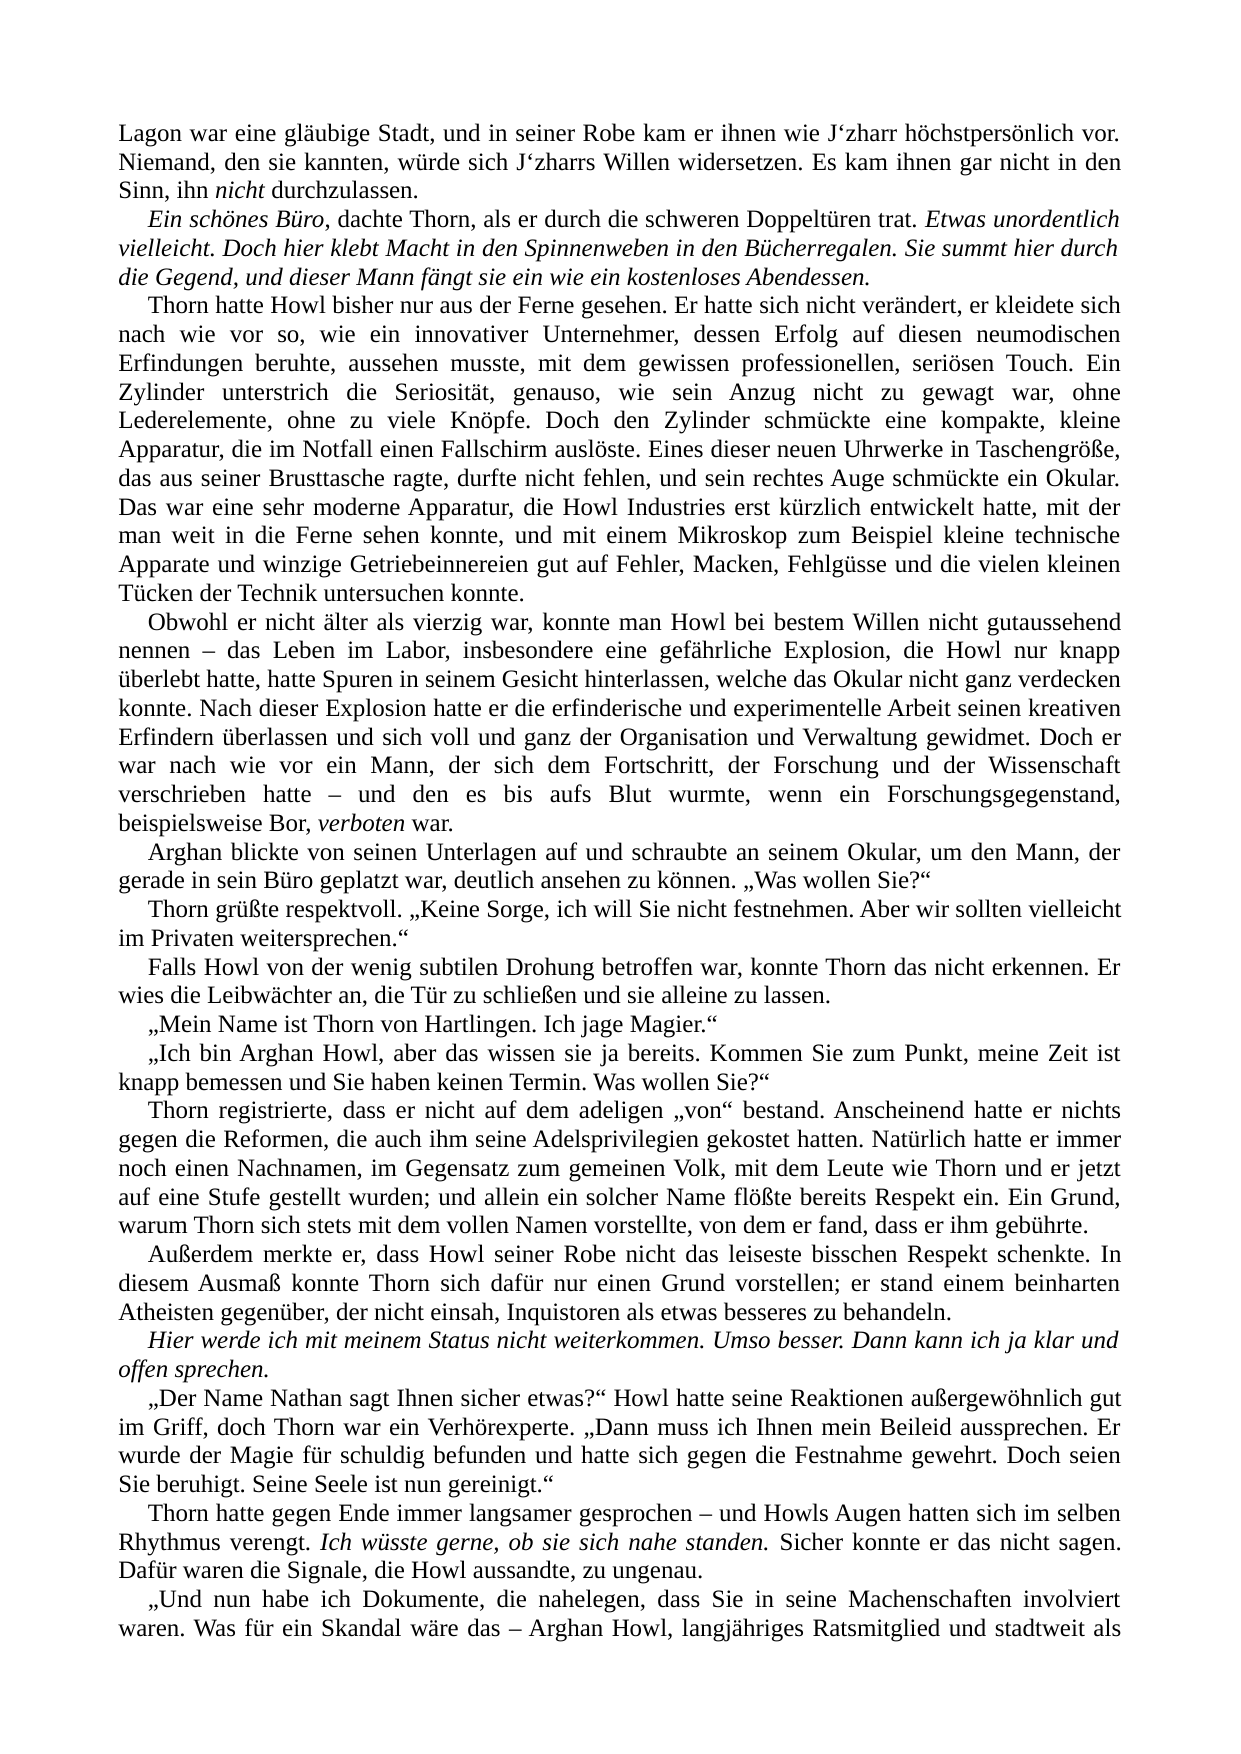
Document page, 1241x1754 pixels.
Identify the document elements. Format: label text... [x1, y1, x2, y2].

text „Der Name Nathan sagt Ihnen sicher etwas?“ Howl hatte seine Reaktionen außergewöhnlich gut im Griff, doch Thorn war ein Verhörexperte. „Dann muss ich Ihnen mein Beileid aussprechen. Er wurde der Magie für schuldig befunden und hatte sich gegen die Festnahme gewehrt. Doch seien Sie beruhigt. Seine Seele ist nun gereinigt.“ [118, 1383, 1122, 1498]
text Thorn hatte gegen Ende immer langsamer gesprochen – und Howls Augen hatten sich im selben Rhythmus verengt. Ich wüsste gerne, ob sie sich nahe standen. Sicher konnte er das nicht sagen. Dafür waren die Signale, die Howl aussandte, zu ungenau. [118, 1498, 1122, 1584]
text Ein schönes Büro, dachte Thorn, als er durch die schweren Doppeltüren trat. Etwas unordentlich vielleicht. Doch hier klebt Macht in den Spinnenweben in den Bücherregalen. Sie summt hier durch die Gegend, und dieser Mann fängt sie ein wie ein kostenloses Abendessen. [118, 204, 1122, 291]
text „Mein Name ist Thorn von Hartlingen. Ich jage Magier.“ [118, 1009, 1122, 1038]
text Außerdem merkte er, dass Howl seiner Robe nicht das leiseste bisschen Respekt schenkte. In diesem Ausmaß konnte Thorn sich dafür nur einen Grund vorstellen; er stand einem beinharten Atheisten gegenüber, der nicht einsah, Inquistoren als etwas besseres zu behandeln. [118, 1239, 1122, 1326]
text Hier werde ich mit meinem Status nicht weiterkommen. Umso besser. Dann kann ich ja klar und offen sprechen. [118, 1326, 1122, 1383]
text Thorn registrierte, dass er nicht auf dem adeligen „von“ bestand. Anscheinend hatte er nichts gegen die Reformen, die auch ihm seine Adelsprivilegien gekostet hatten. Natürlich hatte er immer noch einen Nachnamen, im Gegensatz zum gemeinen Volk, mit dem Leute wie Thorn und er jetzt auf eine Stufe gestellt wurden; und allein ein solcher Name flößte bereits Respekt ein. Ein Grund, warum Thorn sich stets mit dem vollen Namen vorstellte, von dem er fand, dass er ihm gebührte. [118, 1096, 1122, 1239]
text Obwohl er nicht älter als vierzig war, konnte man Howl bei bestem Willen nicht gutaussehend nennen – das Leben im Labor, insbesondere eine gefährliche Explosion, die Howl nur knapp überlebt hatte, hatte Spuren in seinem Gesicht hinterlassen, welche das Okular nicht ganz verdecken konnte. Nach dieser Explosion hatte er die erfinderische und experimentelle Arbeit seinen kreativen Erfindern überlassen und sich voll und ganz der Organisation und Verwaltung gewidmet. Doch er war nach wie vor ein Mann, der sich dem Fortschritt, der Forschung und der Wissenschaft verschrieben hatte – und den es bis aufs Blut wurmte, wenn ein Forschungsgegenstand, beispielsweise Bor, verboten war. [118, 607, 1122, 837]
text „Ich bin Arghan Howl, aber das wissen sie ja bereits. Kommen Sie zum Punkt, meine Zeit ist knapp bemessen und Sie haben keinen Termin. Was wollen Sie?“ [118, 1038, 1122, 1096]
text Lagon war eine gläubige Stadt, und in seiner Robe kam er ihnen wie J‘zharr höchstpersönlich vor. Niemand, den sie kannten, würde sich J‘zharrs Willen widersetzen. Es kam ihnen gar nicht in den Sinn, ihn nicht durchzulassen. [118, 118, 1122, 204]
text Arghan blickte von seinen Unterlagen auf und schraubte an seinem Okular, um den Mann, der gerade in sein Büro geplatzt war, deutlich ansehen zu können. „Was wollen Sie?“ [118, 837, 1122, 894]
text „Und nun habe ich Dokumente, die nahelegen, dass Sie in seine Machenschaften involviert waren. Was für ein Skandal wäre das – Arghan Howl, langjähriges Ratsmitglied und stadtweit als [118, 1584, 1122, 1642]
text Thorn grüßte respektvoll. „Keine Sorge, ich will Sie nicht festnehmen. Aber wir sollten vielleicht im Privaten weitersprechen.“ [118, 894, 1122, 952]
text Thorn hatte Howl bisher nur aus der Ferne gesehen. Er hatte sich nicht verändert, er kleidete sich nach wie vor so, wie ein innovativer Unternehmer, dessen Erfolg auf diesen neumodischen Erfindungen beruhte, aussehen musste, mit dem gewissen professionellen, seriösen Touch. Ein Zylinder unterstrich die Seriosität, genauso, wie sein Anzug nicht zu gewagt war, ohne Lederelemente, ohne zu viele Knöpfe. Doch den Zylinder schmückte eine kompakte, kleine Apparatur, die im Notfall einen Fallschirm auslöste. Eines dieser neuen Uhrwerke in Taschengröße, das aus seiner Brusttasche ragte, durfte nicht fehlen, und sein rechtes Auge schmückte ein Okular. Das war eine sehr moderne Apparatur, die Howl Industries erst kürzlich entwickelt hatte, mit der man weit in die Ferne sehen konnte, und mit einem Mikroskop zum Beispiel kleine technische Apparate und winzige Getriebeinnereien gut auf Fehler, Macken, Fehlgüsse und die vielen kleinen Tücken der Technik untersuchen konnte. [118, 291, 1122, 607]
text Falls Howl von der wenig subtilen Drohung betroffen war, konnte Thorn das nicht erkennen. Er wies die Leibwächter an, die Tür zu schließen und sie alleine zu lassen. [118, 952, 1122, 1009]
